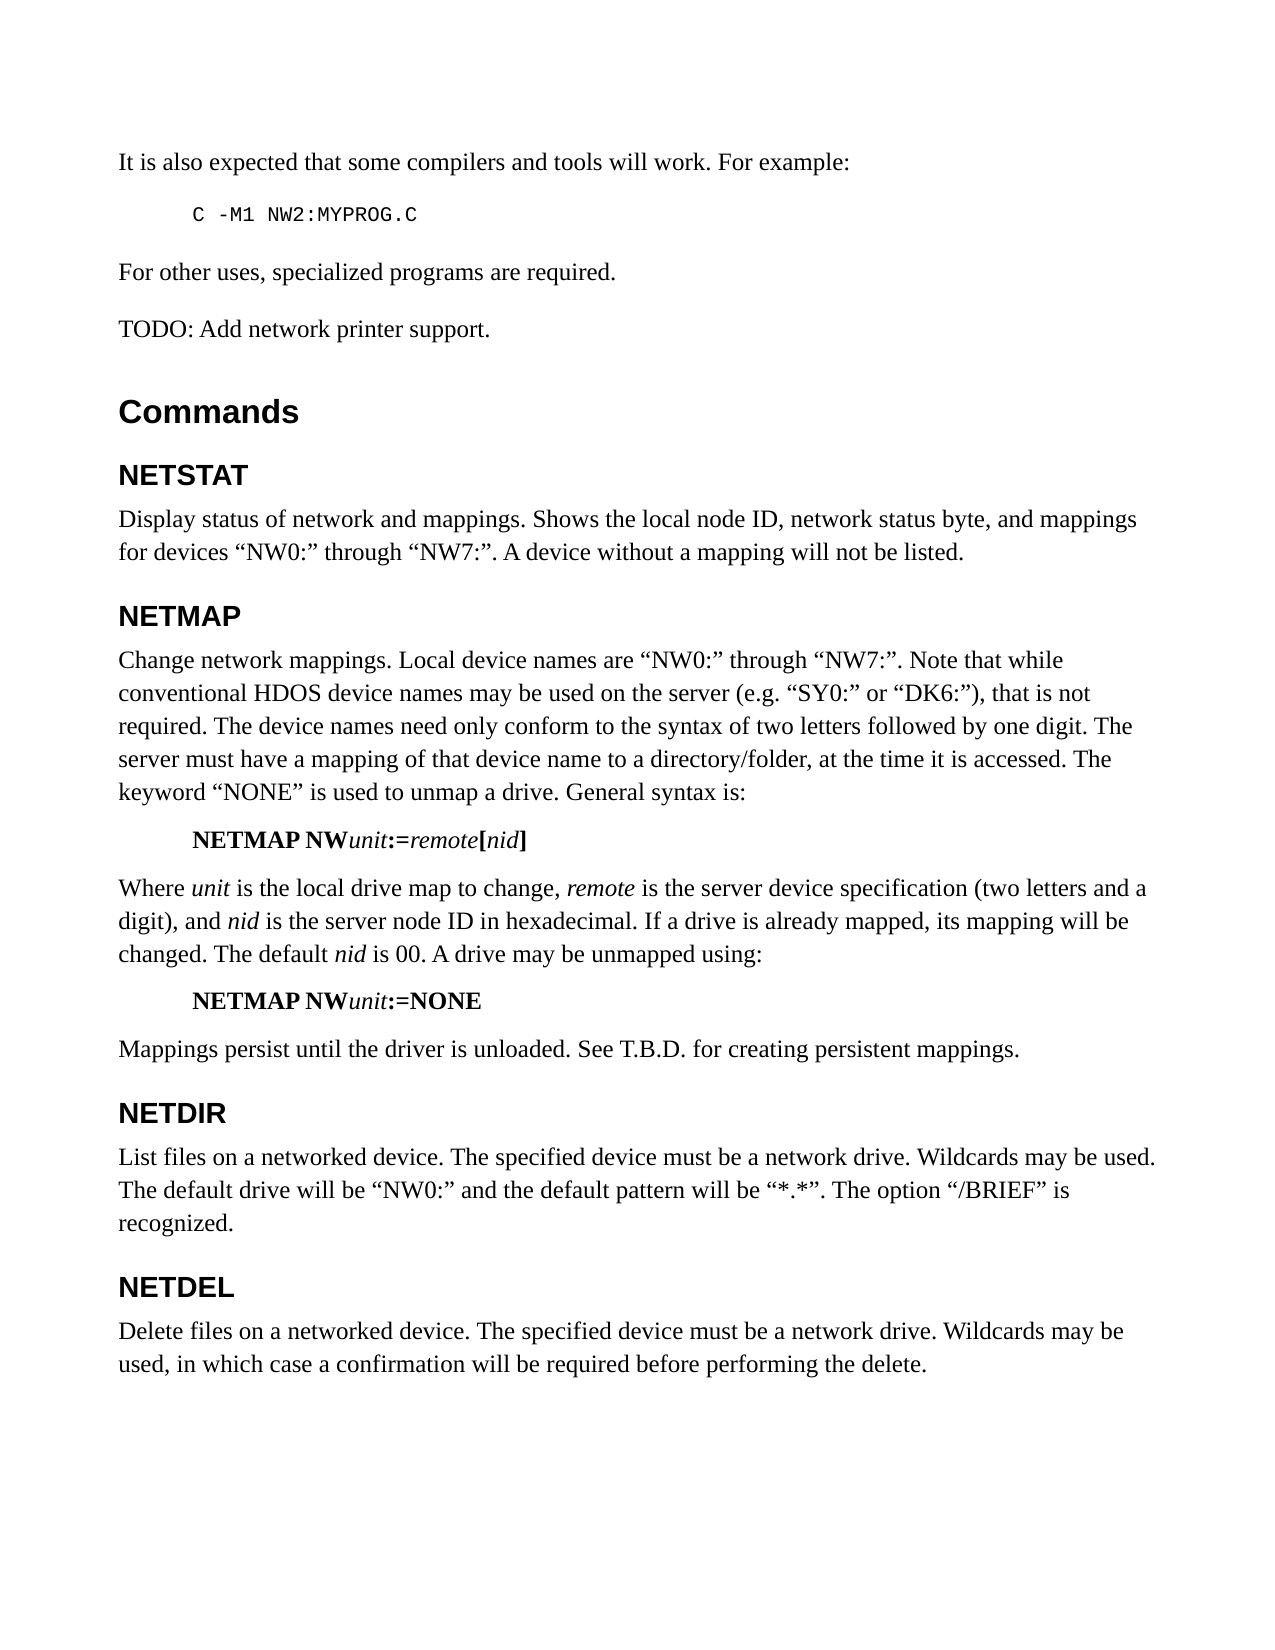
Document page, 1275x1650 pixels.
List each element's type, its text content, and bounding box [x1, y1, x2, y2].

subtitle NETSTAT [118, 458, 1157, 492]
text C -M1 NW2:MYPROG.C [192, 204, 1157, 228]
text NETMAP NWunit:=remote[nid] [192, 825, 1157, 854]
text Delete files on a networked device. The specified device must be a network drive. Wildcards may be used, in which case a confirmation will be required before performing the delete. [118, 1316, 1157, 1378]
text It is also expected that some compilers and tools will work. For example: [118, 147, 1157, 176]
text Display status of network and mappings. Shows the local node ID, network status byte, and mappings for devices “NW0:” through “NW7:”. A device without a mapping will not be listed. [118, 504, 1157, 566]
subtitle NETDEL [118, 1270, 1157, 1304]
subtitle Commands [118, 393, 1157, 431]
subtitle NETMAP [118, 599, 1157, 633]
text For other uses, specialized programs are required. [118, 257, 1157, 286]
text NETMAP NWunit:=NONE [192, 986, 1157, 1015]
text Where unit is the local drive map to change, remote is the server device specification (two letters and a digit), and nid is the server node ID in hexadecimal. If a drive is already mapped, its mapping will be changed. The default nid is 00. A drive may be unmapped using: [118, 873, 1157, 967]
subtitle NETDIR [118, 1096, 1157, 1130]
text Mappings persist until the driver is unloaded. See T.B.D. for creating persistent mappings. [118, 1034, 1157, 1063]
text Change network mappings. Local device names are “NW0:” through “NW7:”. Note that while conventional HDOS device names may be used on the server (e.g. “SY0:” or “DK6:”), that is not required. The device names need only conform to the syntax of two letters followed by one digit. The server must have a mapping of that device name to a directory/folder, at the time it is accessed. The keyword “NONE” is used to unmap a drive. General syntax is: [118, 645, 1157, 806]
text List files on a networked device. The specified device must be a network drive. Wildcards may be used. The default drive will be “NW0:” and the default pattern will be “*.*”. The option “/BRIEF” is recognized. [118, 1142, 1157, 1237]
text TODO: Add network printer support. [118, 314, 1157, 343]
